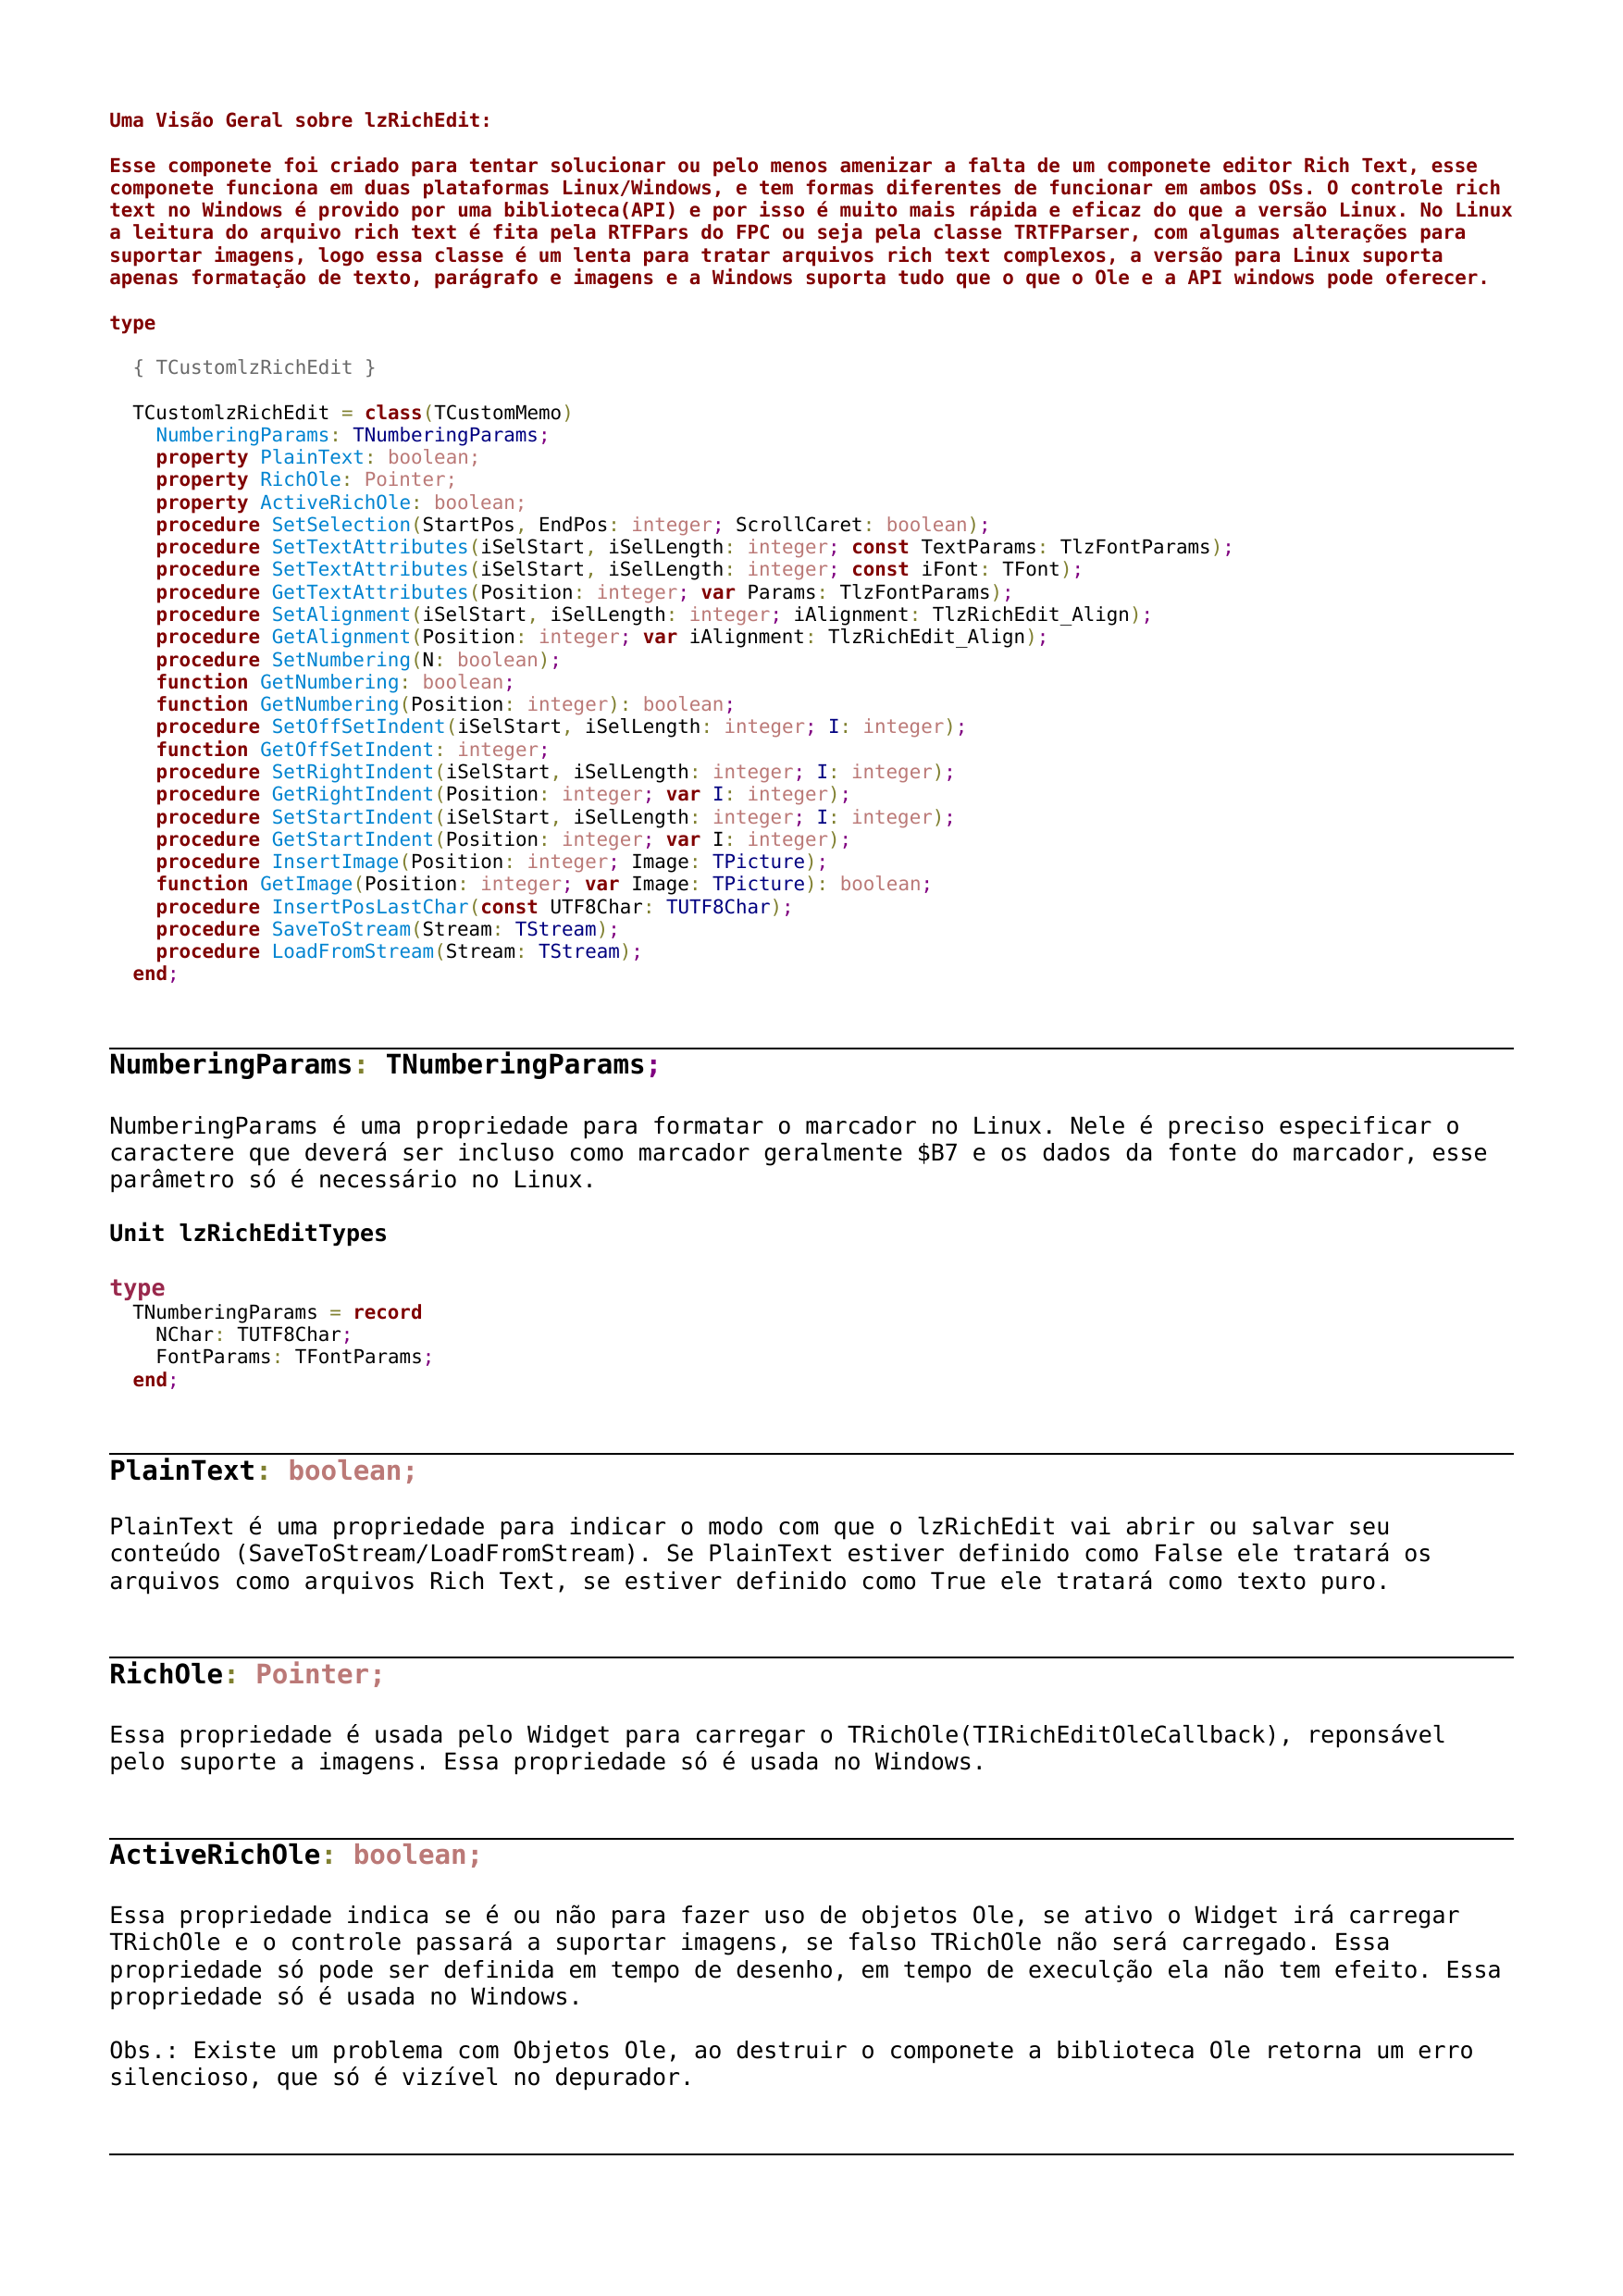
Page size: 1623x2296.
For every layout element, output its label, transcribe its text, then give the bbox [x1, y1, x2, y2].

text function GetImage(Position: integer; var Image: TPicture): boolean; [109, 873, 1514, 896]
text function GetNumbering(Position: integer): boolean; [109, 693, 1514, 715]
text TNumberingParams = record [109, 1301, 1514, 1323]
text NumberingParams: TNumberingParams; [109, 424, 1514, 446]
text procedure SetNumbering(N: boolean); [109, 649, 1514, 671]
text function GetNumbering: boolean; [109, 671, 1514, 693]
text procedure GetStartIndent(Position: integer; var I: integer); [109, 828, 1514, 850]
text RichOle: Pointer; [109, 1658, 1514, 1690]
text FontParams: TFontParams; [109, 1346, 1514, 1369]
text end; [109, 962, 1514, 986]
text procedure SetAlignment(iSelStart, iSelLength: integer; iAlignment: TlzRichEdit_Align); [109, 603, 1514, 626]
text procedure SetOffSetIndent(iSelStart, iSelLength: integer; I: integer); [109, 715, 1514, 738]
text procedure SetRightIndent(iSelStart, iSelLength: integer; I: integer); [109, 761, 1514, 783]
text Esse componete foi criado para tentar solucionar ou pelo menos amenizar a falta de um componete editor Rich Text, esse componete funciona em duas plataformas Linux/Windows, e tem formas diferentes de funcionar em ambos OSs. O controle rich text no Windows é provido por uma biblioteca(API) e por isso é muito mais rápida e eficaz do que a versão Linux. No Linux a leitura do arquivo rich text é fita pela RTFPars do FPC ou seja pela classe TRTFParser, com algumas alterações para suportar imagens, logo essa classe é um lenta para tratar arquivos rich text complexos, a versão para Linux suporta apenas formatação de texto, parágrafo e imagens e a Windows suporta tudo que o que o Ole e a API windows pode oferecer. [109, 155, 1514, 289]
text procedure SetStartIndent(iSelStart, iSelLength: integer; I: integer); [109, 806, 1514, 828]
text procedure SetTextAttributes(iSelStart, iSelLength: integer; const TextParams: TlzFontParams); [109, 536, 1514, 558]
text procedure LoadFromStream(Stream: TStream); [109, 940, 1514, 962]
text property RichOle: Pointer; [109, 468, 1514, 491]
text function GetOffSetIndent: integer; [109, 738, 1514, 761]
text TCustomlzRichEdit = class(TCustomMemo) [109, 402, 1514, 424]
text PlainText é uma propriedade para indicar o modo com que o lzRichEdit vai abrir ou salvar seu conteúdo (SaveToStream/LoadFromStream). Se PlainText estiver definido como False ele tratará os arquivos como arquivos Rich Text, se estiver definido como True ele tratará como texto puro. [109, 1514, 1514, 1595]
text type [109, 1274, 1514, 1301]
text NumberingParams é uma propriedade para formatar o marcador no Linux. Nele é preciso especificar o caractere que deverá ser incluso como marcador geralmente $B7 e os dados da fonte do marcador, esse parâmetro só é necessário no Linux. [109, 1112, 1514, 1193]
text Uma Visão Geral sobre lzRichEdit: [109, 109, 1514, 131]
text end; [109, 1369, 1514, 1391]
text PlainText: boolean; [109, 1455, 1514, 1486]
text procedure GetRightIndent(Position: integer; var I: integer); [109, 783, 1514, 806]
text Essa propriedade é usada pelo Widget para carregar o TRichOle(TIRichEditOleCallback), reponsável pelo suporte a imagens. Essa propriedade só é usada no Windows. [109, 1721, 1514, 1775]
text procedure SetSelection(StartPos, EndPos: integer; ScrollCaret: boolean); [109, 514, 1514, 536]
text property PlainText: boolean; [109, 446, 1514, 468]
text { TCustomlzRichEdit } [109, 356, 1514, 379]
text procedure SetTextAttributes(iSelStart, iSelLength: integer; const iFont: TFont); [109, 558, 1514, 581]
text NumberingParams: TNumberingParams; [109, 1049, 1514, 1081]
text Obs.: Existe um problema com Objetos Ole, ao destruir o componete a biblioteca Ole retorna um erro silencioso, que só é vizível no depurador. [109, 2037, 1514, 2091]
text procedure GetAlignment(Position: integer; var iAlignment: TlzRichEdit_Align); [109, 626, 1514, 649]
text procedure InsertPosLastChar(const UTF8Char: TUTF8Char); [109, 896, 1514, 918]
text procedure GetTextAttributes(Position: integer; var Params: TlzFontParams); [109, 581, 1514, 603]
text property ActiveRichOle: boolean; [109, 491, 1514, 514]
text Essa propriedade indica se é ou não para fazer uso de objetos Ole, se ativo o Widget irá carregar TRichOle e o controle passará a suportar imagens, se falso TRichOle não será carregado. Essa propriedade só pode ser definida em tempo de desenho, em tempo de execulção ela não tem efeito. Essa propriedade só é usada no Windows. [109, 1903, 1514, 2010]
text procedure InsertImage(Position: integer; Image: TPicture); [109, 850, 1514, 873]
text type [109, 312, 1514, 334]
text procedure SaveToStream(Stream: TStream); [109, 918, 1514, 940]
text NChar: TUTF8Char; [109, 1323, 1514, 1346]
text ActiveRichOle: boolean; [109, 1840, 1514, 1871]
text Unit lzRichEditTypes [109, 1220, 1514, 1247]
